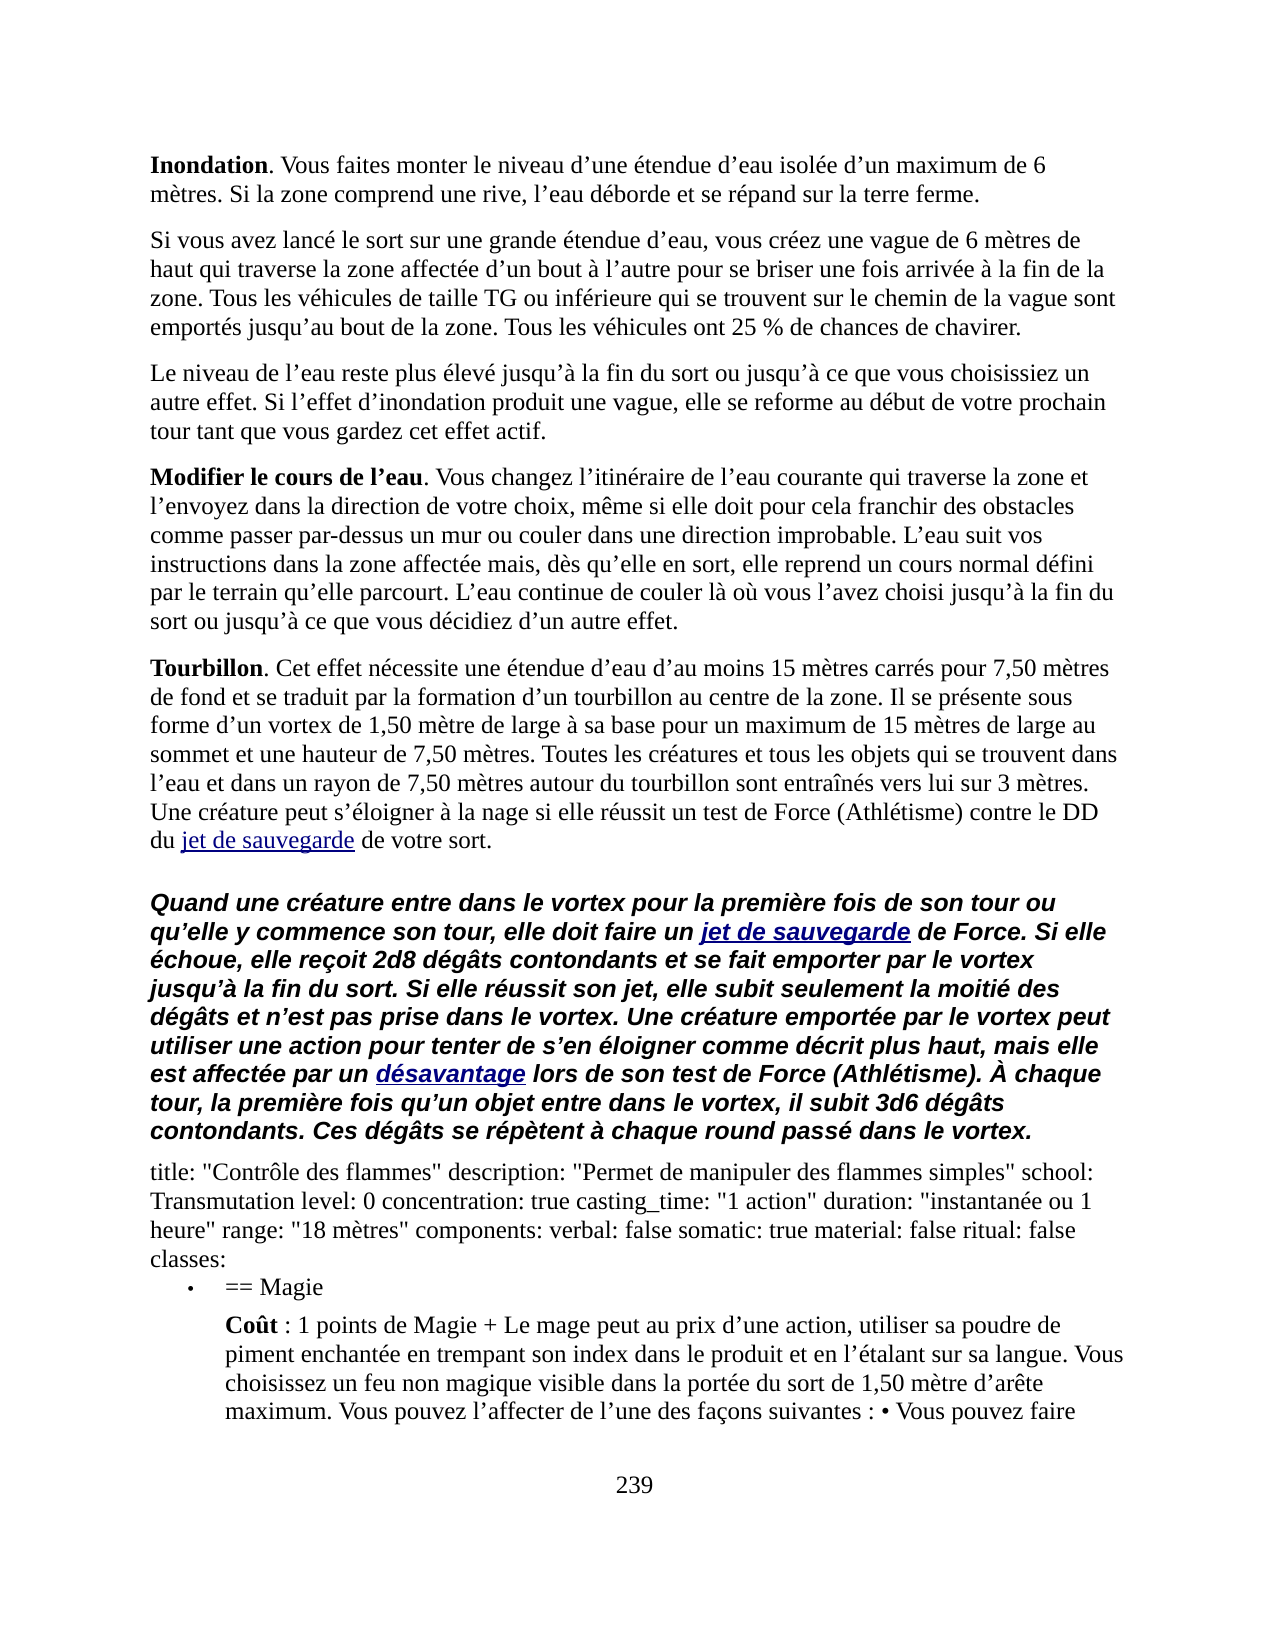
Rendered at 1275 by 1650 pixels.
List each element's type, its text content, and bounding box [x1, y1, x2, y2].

list Coût : 1 points de Magie + Le mage peut au prix d’une action, utiliser sa poudre de piment enchantée en trempant son index dans le produit et en l’étalant sur sa langue. Vous choisissez un feu non magique visible dans la portée du sort de 1,50 mètre d’arête maximum. Vous pouvez l’affecter de l’une des façons suivantes : • Vous pouvez faire [187, 1310, 1125, 1425]
text Le niveau de l’eau reste plus élevé jusqu’à la fin du sort ou jusqu’à ce que vous choisissiez un autre effet. Si l’effet d’inondation produit une vague, elle se reforme au début de votre prochain tour tant que vous gardez cet effet actif. [150, 358, 1125, 444]
text Inondation. Vous faites monter le niveau d’une étendue d’eau isolée d’un maximum de 6 mètres. Si la zone comprend une rive, l’eau déborde et se répand sur la terre ferme. [150, 150, 1125, 207]
text Si vous avez lancé le sort sur une grande étendue d’eau, vous créez une vague de 6 mètres de haut qui traverse la zone affectée d’un bout à l’autre pour se briser une fois arrivée à la fin de la zone. Tous les véhicules de taille TG ou inférieure qui se trouvent sur le chemin de la vague sont emportés jusqu’au bout de la zone. Tous les véhicules ont 25 % de chances de chavirer. [150, 225, 1125, 340]
text title: "Contrôle des flammes" description: "Permet de manipuler des flammes simples" school: Transmutation level: 0 concentration: true casting_time: "1 action" duration: "instantanée ou 1 heure" range: "18 mètres" components: verbal: false somatic: true material: false ritual: false classes: [150, 1157, 1125, 1272]
text Tourbillon. Cet effet nécessite une étendue d’eau d’au moins 15 mètres carrés pour 7,50 mètres de fond et se traduit par la formation d’un tourbillon au centre de la zone. Il se présente sous forme d’un vortex de 1,50 mètre de large à sa base pour un maximum de 15 mètres de large au sommet et une hauteur de 7,50 mètres. Toutes les créatures et tous les objets qui se trouvent dans l’eau et dans un rayon de 7,50 mètres autour du tourbillon sont entraînés vers lui sur 3 mètres. Une créature peut s’éloigner à la nage si elle réussit un test de Force (Athlétisme) contre le DD du jet de sauvegarde de votre sort. [150, 653, 1125, 854]
text Modifier le cours de l’eau. Vous changez l’itinéraire de l’eau courante qui traverse la zone et l’envoyez dans la direction de votre choix, même si elle doit pour cela franchir des obstacles comme passer par-dessus un mur ou couler dans une direction improbable. L’eau suit vos instructions dans la zone affectée mais, dès qu’elle en sort, elle reprend un cours normal défini par le terrain qu’elle parcourt. L’eau continue de couler là où vous l’avez choisi jusqu’à la fin du sort ou jusqu’à ce que vous décidiez d’un autre effet. [150, 462, 1125, 635]
subtitle Quand une créature entre dans le vortex pour la première fois de son tour ou qu’elle y commence son tour, elle doit faire un jet de sauvegarde de Force. Si elle échoue, elle reçoit 2d8 dégâts contondants et se fait emporter par le vortex jusqu’à la fin du sort. Si elle réussit son jet, elle subit seulement la moitié des dégâts et n’est pas prise dans le vortex. Une créature emportée par le vortex peut utiliser une action pour tenter de s’en éloigner comme décrit plus haut, mais elle est affectée par un désavantage lors de son test de Force (Athlétisme). À chaque tour, la première fois qu’un objet entre dans le vortex, il subit 3d6 dégâts contondants. Ces dégâts se répètent à chaque round passé dans le vortex. [150, 888, 1125, 1145]
list == Magie [187, 1272, 1125, 1301]
